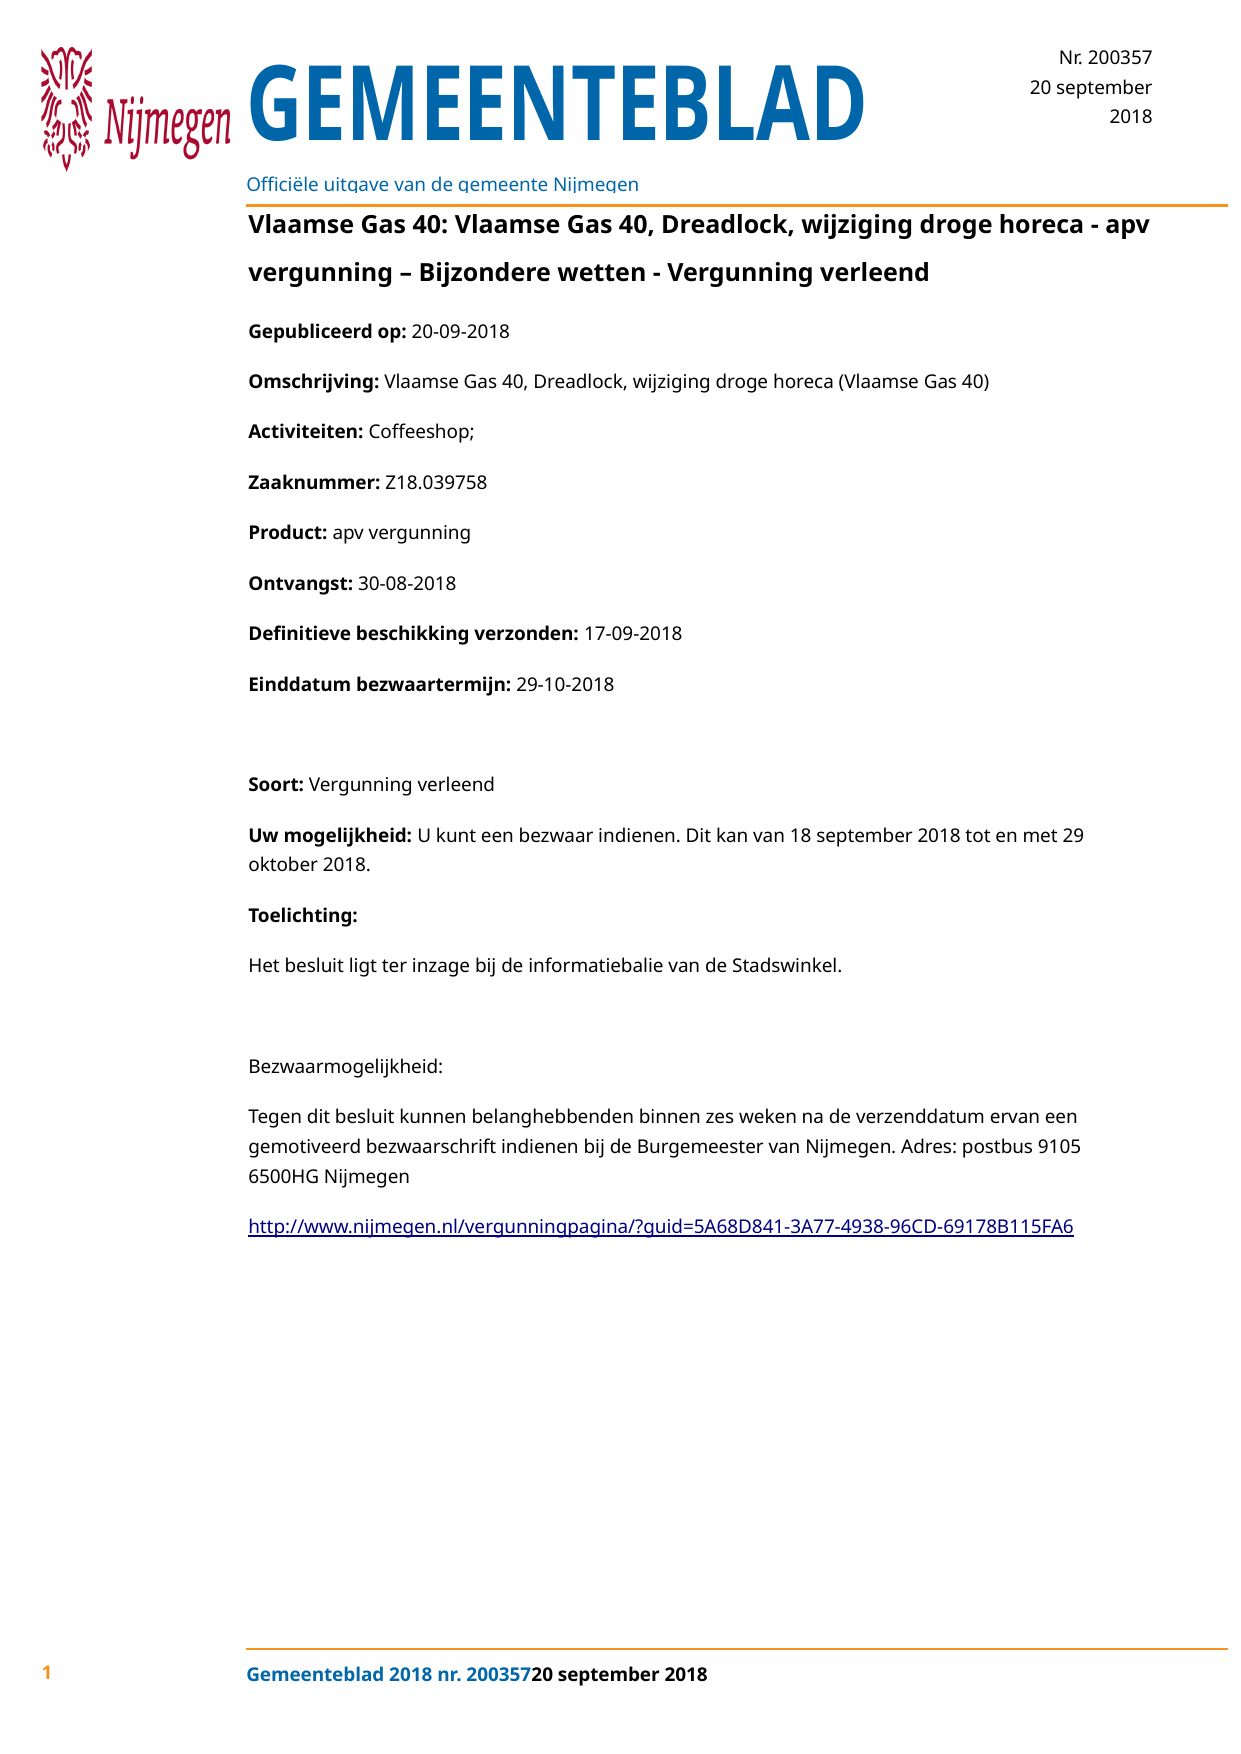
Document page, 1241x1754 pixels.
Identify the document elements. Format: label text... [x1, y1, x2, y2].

text Omschrijving: Vlaamse Gas 40, Dreadlock, wijziging droge horeca (Vlaamse Gas 40) [248, 368, 1152, 394]
text Vlaamse Gas 40: Vlaamse Gas 40, Dreadlock, wijziging droge horeca - apv vergunning – Bijzondere wetten - Vergunning verleend [248, 207, 1152, 288]
picture [41, 47, 231, 172]
text Product: apv vergunning [248, 519, 1152, 545]
text Het besluit ligt ter inzage bij de informatiebalie van de Stadswinkel. [248, 952, 1152, 978]
text Bezwaarmogelijkheid: [248, 1053, 1152, 1079]
text Uw mogelijkheid: U kunt een bezwaar indienen. Dit kan van 18 september 2018 tot en met 29 oktober 2018. [248, 822, 1152, 877]
text Tegen dit besluit kunnen belanghebbenden binnen zes weken na de verzenddatum ervan een gemotiveerd bezwaarschrift indienen bij de Burgemeester van Nijmegen. Adres: postbus 9105 6500HG Nijmegen [248, 1104, 1152, 1189]
text Gepubliceerd op: 20-09-2018 [248, 318, 1152, 344]
text http://www.nijmegen.nl/vergunningpagina/?guid=5A68D841-3A77-4938-96CD-69178B115FA6 [248, 1213, 1152, 1239]
text Ontvangst: 30-08-2018 [248, 570, 1152, 596]
text Einddatum bezwaartermijn: 29-10-2018 [248, 671, 1152, 697]
text Activiteiten: Coffeeshop; [248, 419, 1152, 444]
text Toelichting: [248, 902, 1152, 928]
text Soort: Vergunning verleend [248, 772, 1152, 797]
text Definitieve beschikking verzonden: 17-09-2018 [248, 620, 1152, 646]
text Zaaknummer: Z18.039758 [248, 469, 1152, 495]
